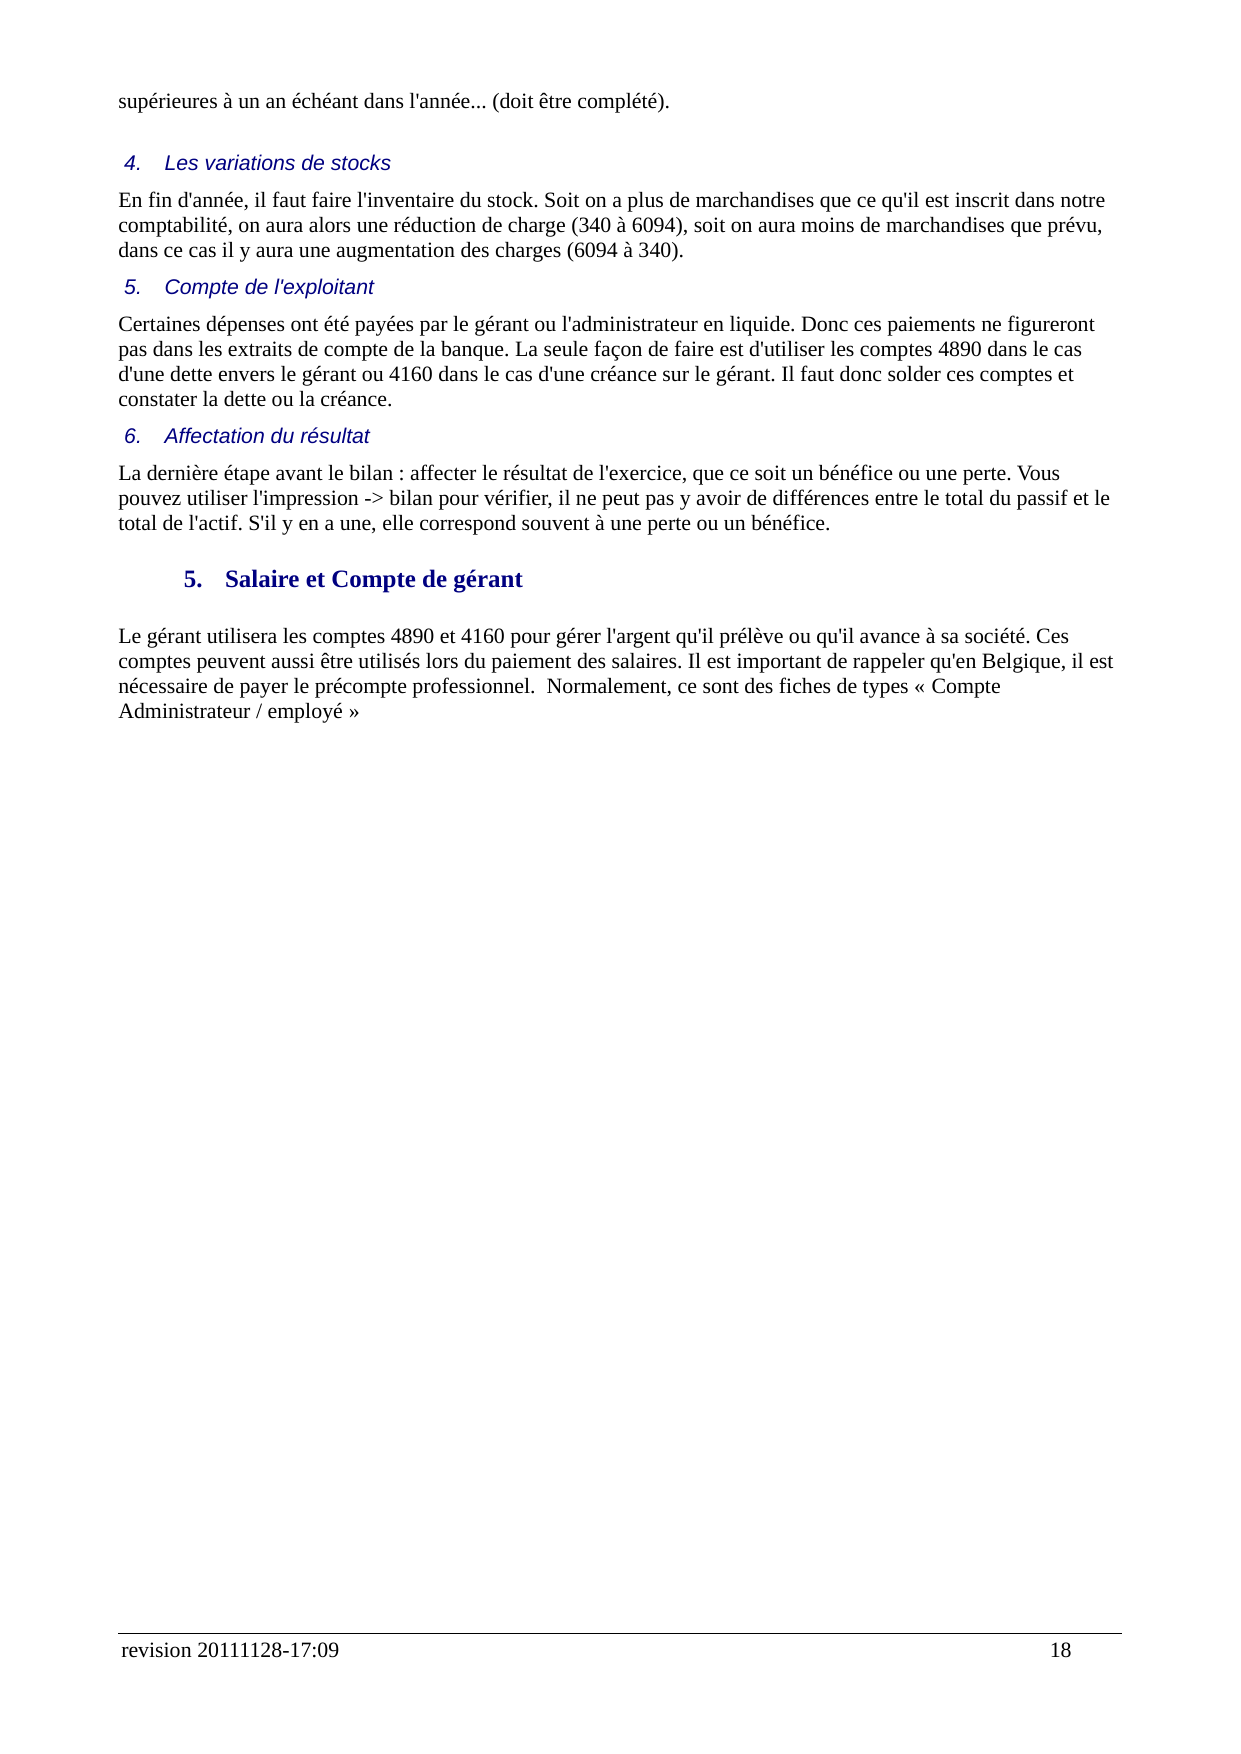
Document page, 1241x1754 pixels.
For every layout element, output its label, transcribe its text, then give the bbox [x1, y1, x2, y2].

text Certaines dépenses ont été payées par le gérant ou l'administrateur en liquide. Donc ces paiements ne figureront pas dans les extraits de compte de la banque. La seule façon de faire est d'utiliser les comptes 4890 dans le cas d'une dette envers le gérant ou 4160 dans le cas d'une créance sur le gérant. Il faut donc solder ces comptes et constater la dette ou la créance. [118, 311, 1122, 411]
text supérieures à un an échéant dans l'année... (doit être complété). [118, 88, 1122, 114]
subtitle Compte de l'exploitant [118, 274, 1122, 299]
text La dernière étape avant le bilan : affecter le résultat de l'exercice, que ce soit un bénéfice ou une perte. Vous pouvez utiliser l'impression -> bilan pour vérifier, il ne peut pas y avoir de différences entre le total du passif et le total de l'actif. S'il y en a une, elle correspond souvent à une perte ou un bénéfice. [118, 459, 1122, 535]
subtitle Salaire et Compte de gérant [177, 564, 1122, 593]
text En fin d'année, il faut faire l'inventaire du stock. Soit on a plus de marchandises que ce qu'il est inscrit dans notre comptabilité, on aura alors une réduction de charge (340 à 6094), soit on aura moins de marchandises que prévu, dans ce cas il y aura une augmentation des charges (6094 à 340). [118, 187, 1122, 263]
text Le gérant utilisera les comptes 4890 et 4160 pour gérer l'argent qu'il prélève ou qu'il avance à sa société. Ces comptes peuvent aussi être utilisés lors du paiement des salaires. Il est important de rappeler qu'en Belgique, il est nécessaire de payer le précompte professionnel. Normalement, ce sont des fiches de types « Compte Administrateur / employé » [118, 623, 1122, 724]
subtitle Affectation du résultat [118, 423, 1122, 448]
subtitle Les variations de stocks [118, 151, 1122, 175]
